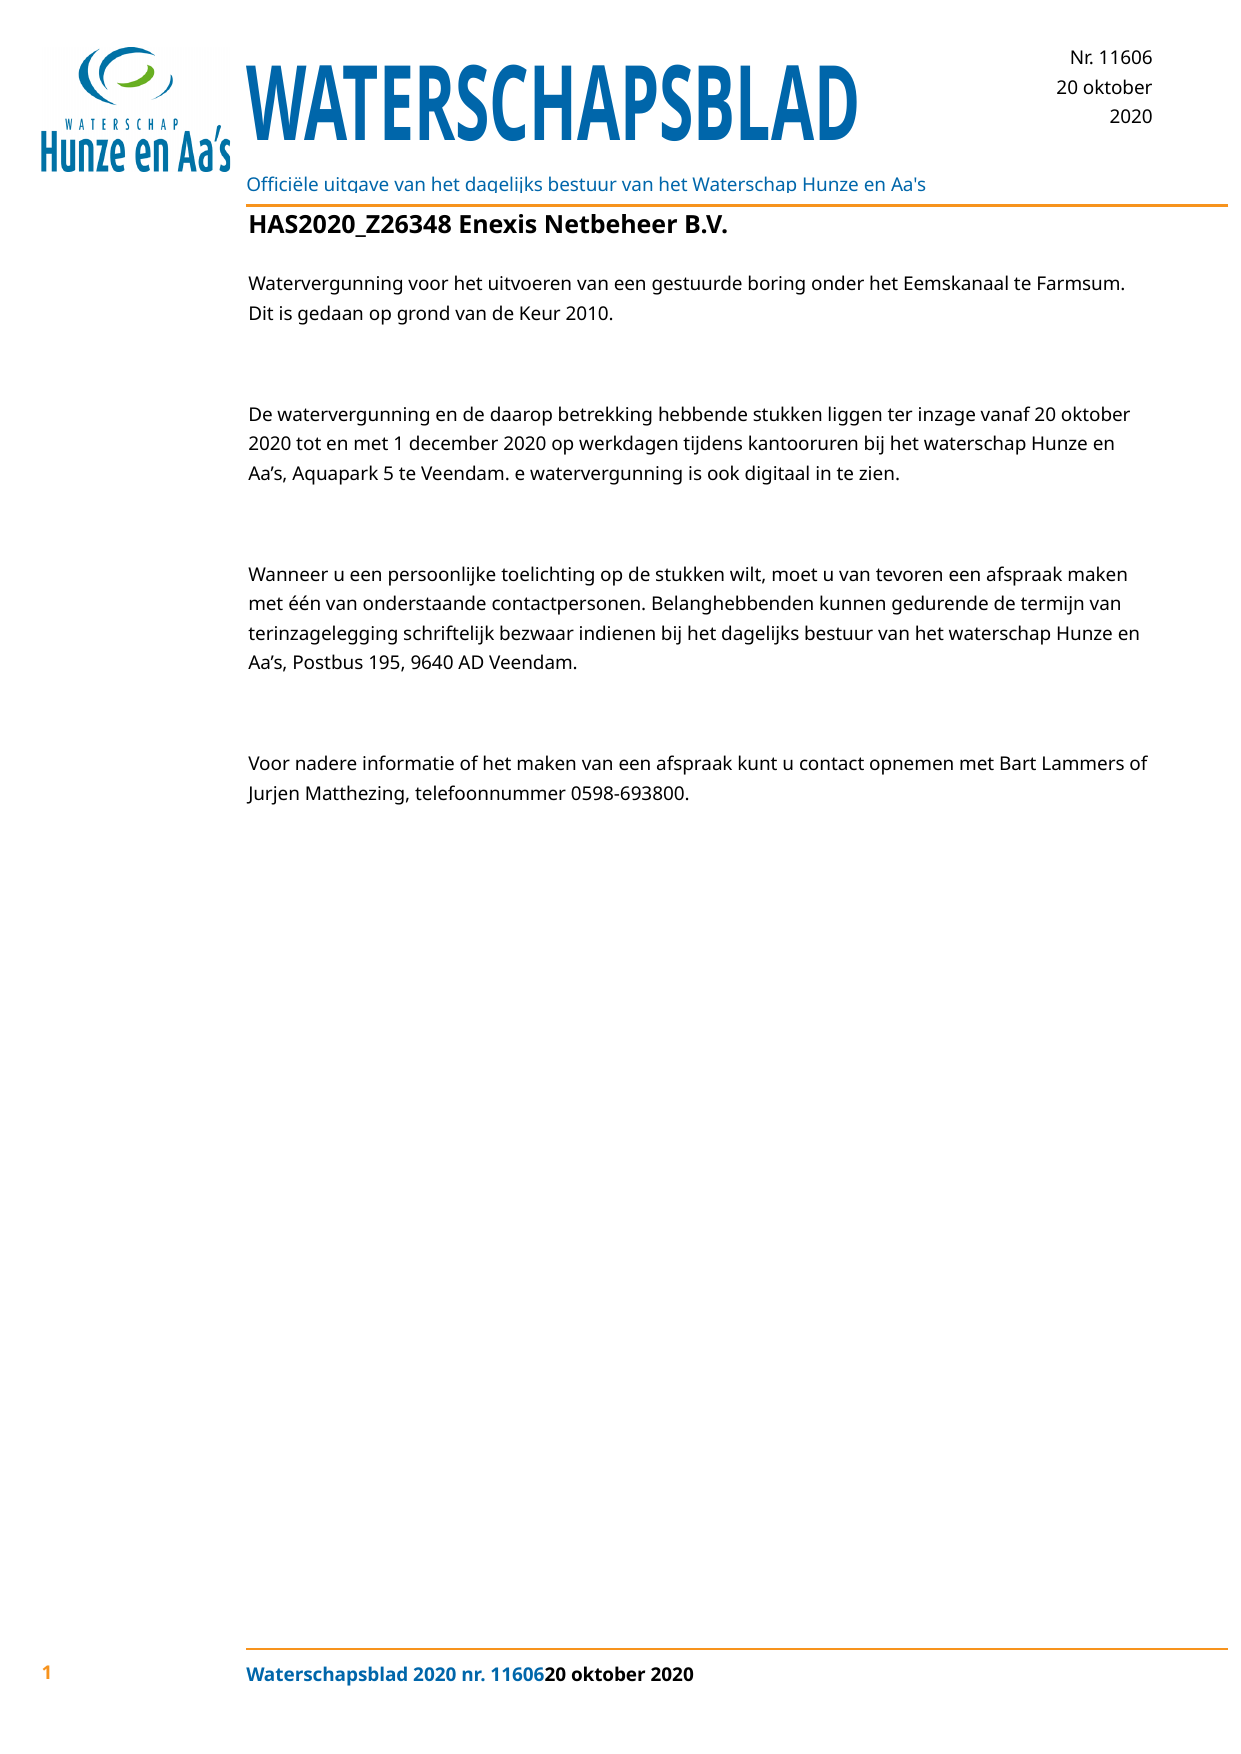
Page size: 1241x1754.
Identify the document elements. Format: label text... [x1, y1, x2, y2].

picture [41, 47, 231, 172]
picture [47, 154, 51, 172]
text HAS2020_Z26348 Enexis Netbeheer B.V. [248, 207, 1152, 241]
picture [183, 163, 191, 172]
text Wanneer u een persoonlijke toelichting op de stukken wilt, moet u van tevoren een afspraak maken met één van onderstaande contactpersonen. Belanghebbenden kunnen gedurende de termijn van terinzagelegging schriftelijk bezwaar indienen bij het dagelijks bestuur van het waterschap Hunze en Aa’s, Postbus 195, 9640 AD Veendam. [248, 561, 1152, 675]
picture [226, 145, 231, 156]
text De watervergunning en de daarop betrekking hebbende stukken liggen ter inzage vanaf 20 oktober 2020 tot en met 1 december 2020 op werkdagen tijdens kantooruren bij het waterschap Hunze en Aa’s, Aquapark 5 te Veendam. e watervergunning is ook digitaal in te zien. [248, 401, 1152, 486]
text Voor nadere informatie of het maken van een afspraak kunt u contact opnemen met Bart Lammers of Jurjen Matthezing, telefoonnummer 0598-693800. [248, 750, 1152, 806]
text Watervergunning voor het uitvoeren van een gestuurde boring onder het Eemskanaal te Farmsum. Dit is gedaan op grond van de Keur 2010. [248, 270, 1152, 326]
